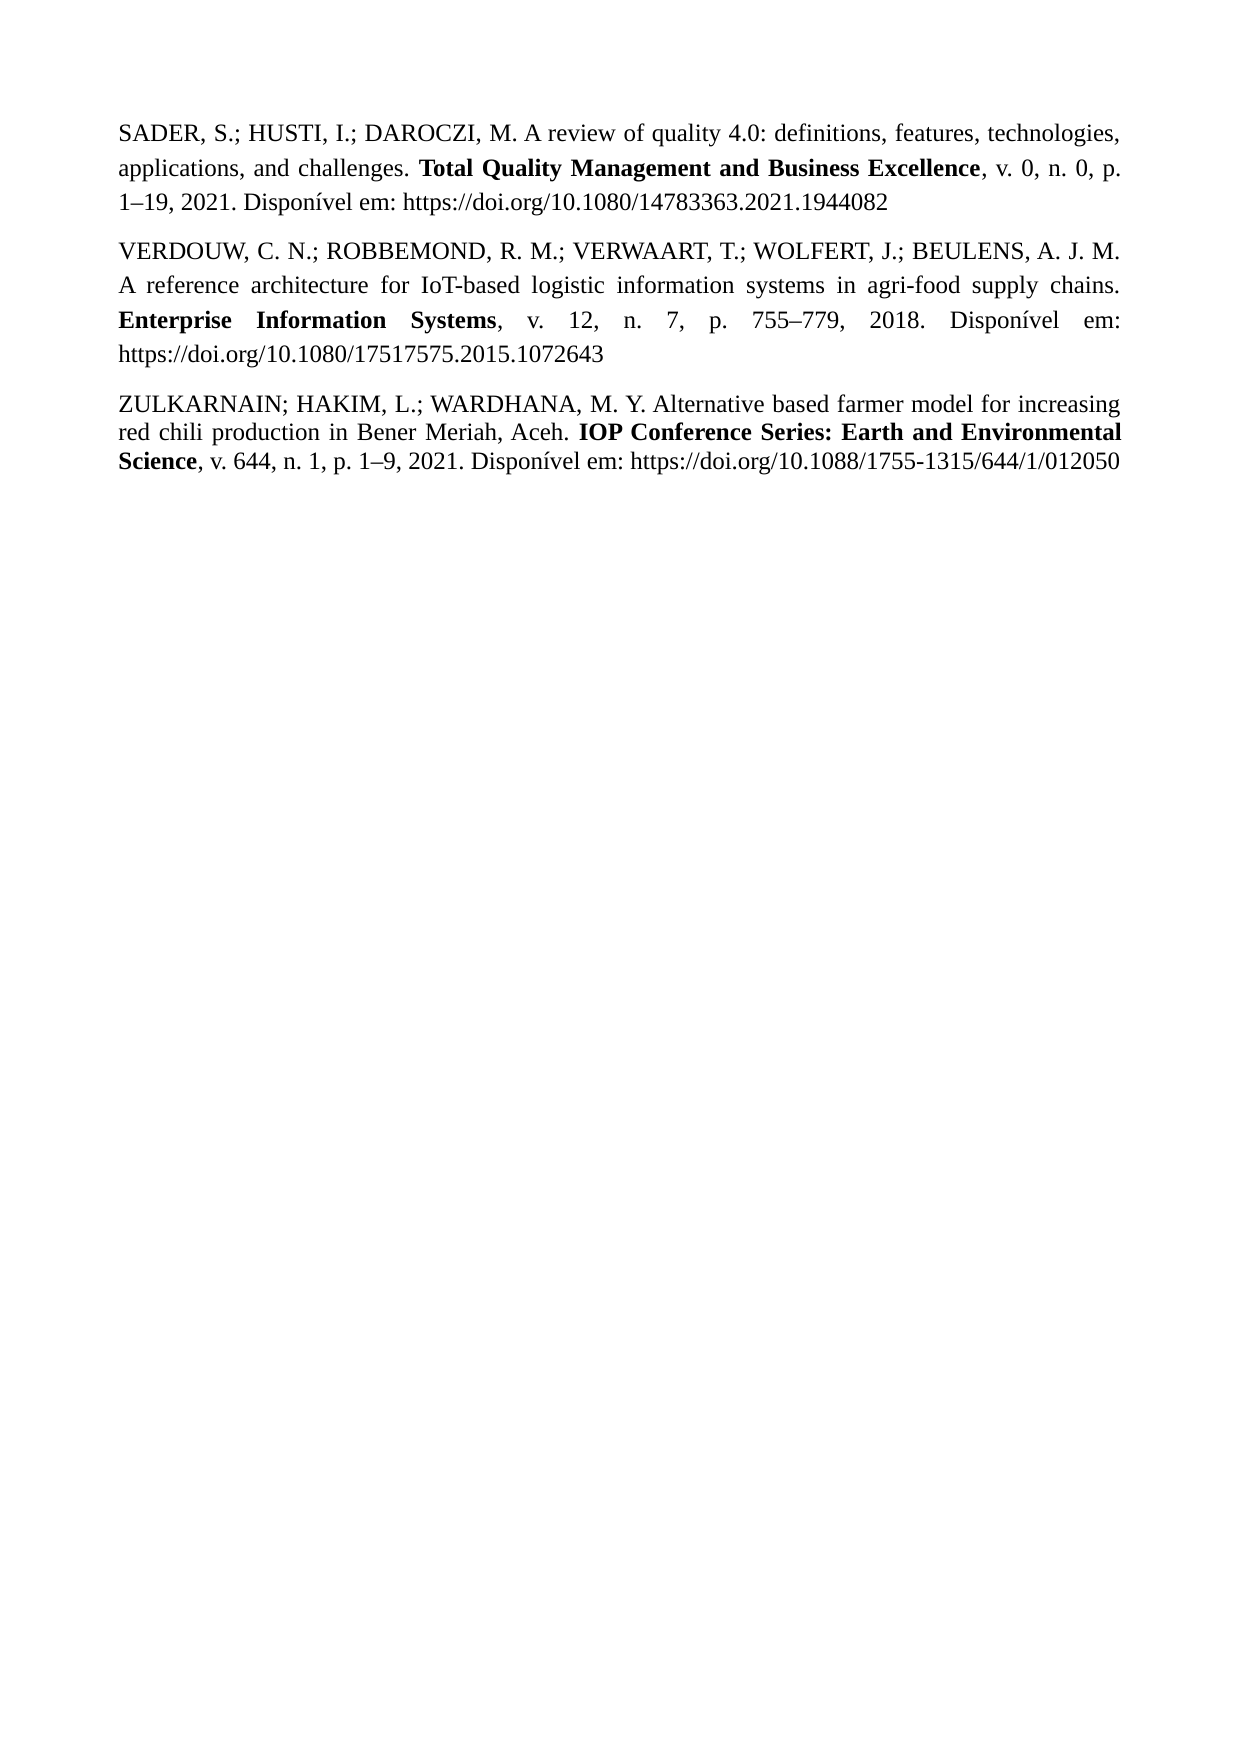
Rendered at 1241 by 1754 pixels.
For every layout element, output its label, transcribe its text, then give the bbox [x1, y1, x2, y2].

text VERDOUW, C. N.; ROBBEMOND, R. M.; VERWAART, T.; WOLFERT, J.; BEULENS, A. J. M. A reference architecture for IoT-based logistic information systems in agri-food supply chains. Enterprise Information Systems, v. 12, n. 7, p. 755–779, 2018. Disponível em: https://doi.org/10.1080/17517575.2015.1072643 [118, 236, 1122, 368]
text SADER, S.; HUSTI, I.; DAROCZI, M. A review of quality 4.0: definitions, features, technologies, applications, and challenges. Total Quality Management and Business Excellence, v. 0, n. 0, p. 1–19, 2021. Disponível em: https://doi.org/10.1080/14783363.2021.1944082 [118, 118, 1122, 216]
text ZULKARNAIN; HAKIM, L.; WARDHANA, M. Y. Alternative based farmer model for increasing red chili production in Bener Meriah, Aceh. IOP Conference Series: Earth and Environmental Science, v. 644, n. 1, p. 1–9, 2021. Disponível em: https://doi.org/10.1088/1755-1315/644/1/012050 [118, 389, 1122, 475]
